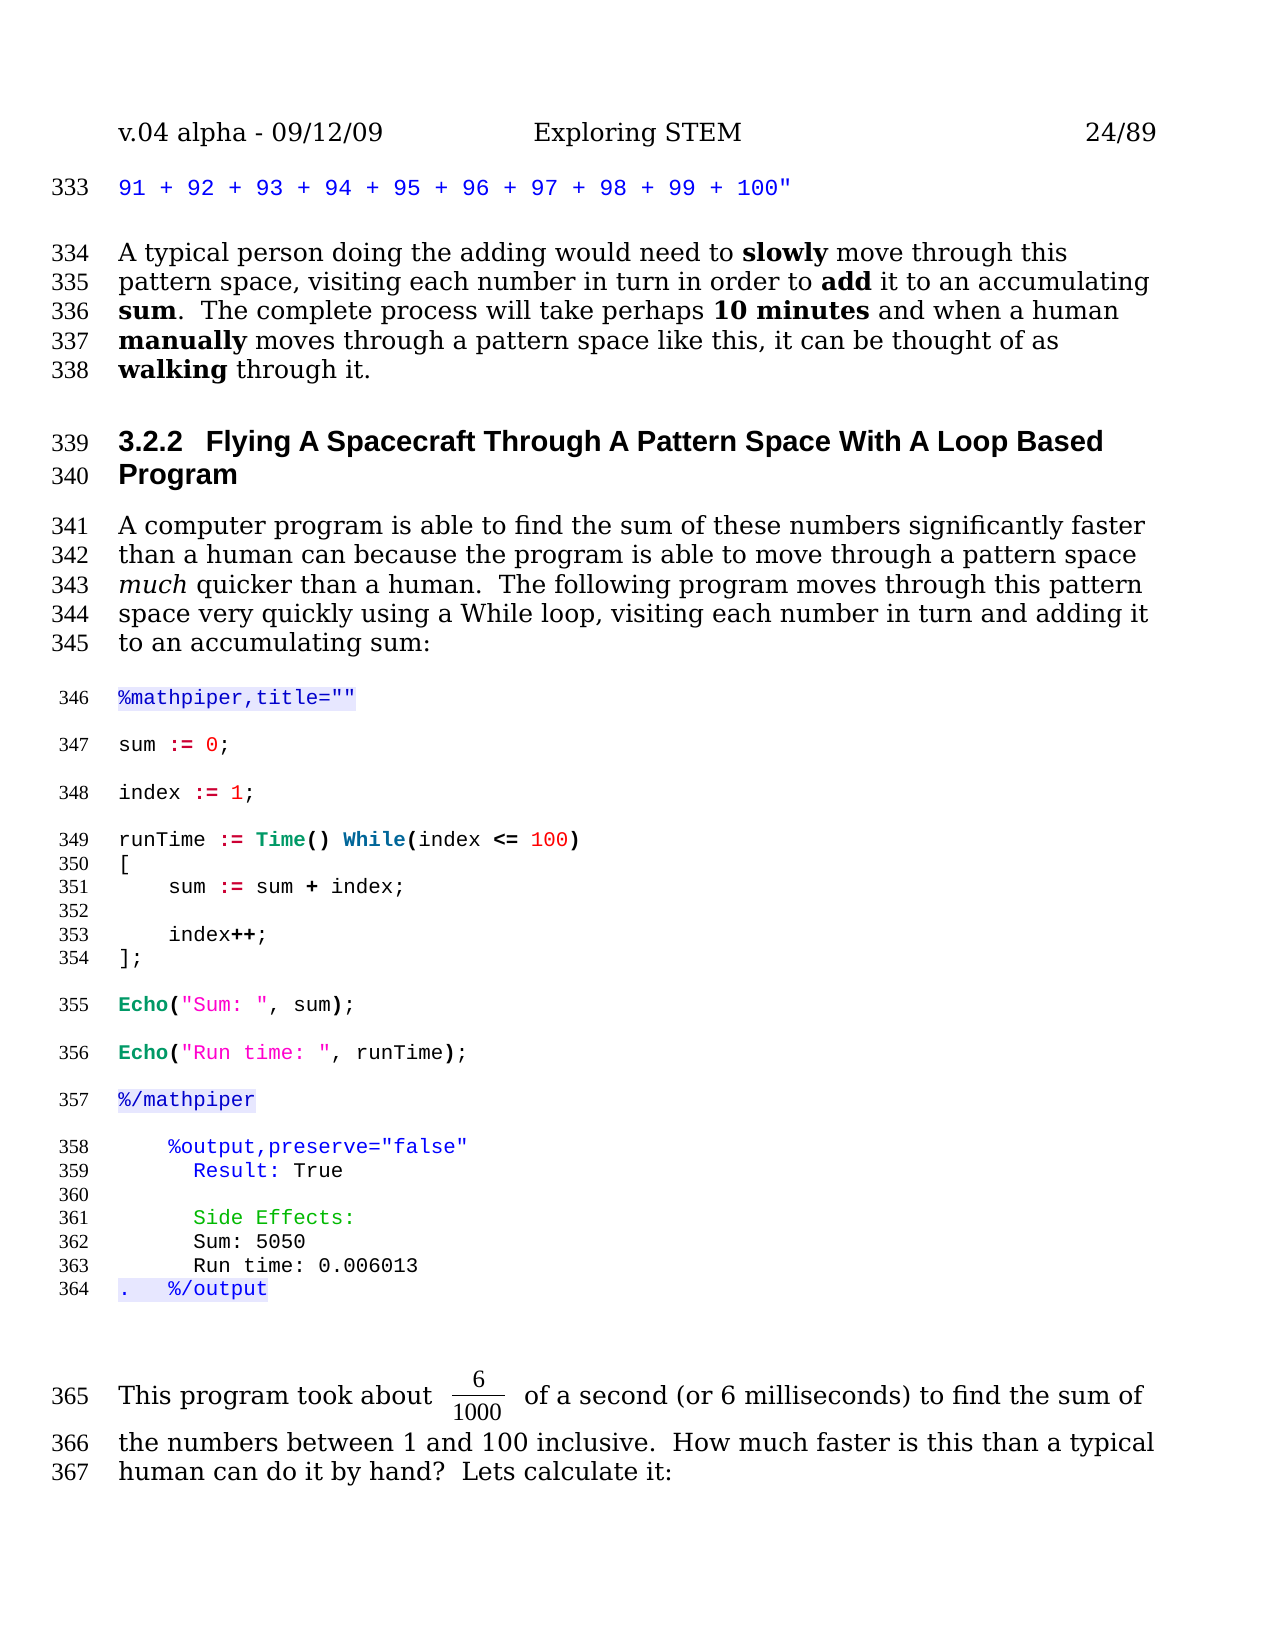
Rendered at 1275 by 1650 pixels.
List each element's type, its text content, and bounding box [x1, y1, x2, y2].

text sum := 0; [118, 734, 1157, 758]
subtitle Flying A Spacecraft Through A Pattern Space With A Loop Based Program [118, 423, 1157, 491]
text [ [118, 853, 1157, 876]
text %mathpiper,title="" [118, 687, 1157, 711]
text %/mathpiper [118, 1089, 1157, 1113]
text Echo("Sum: ", sum); [118, 994, 1157, 1018]
text Echo("Run time: ", runTime); [118, 1042, 1157, 1065]
text Sum: 5050 [118, 1231, 1157, 1254]
text 91 + 92 + 93 + 94 + 95 + 96 + 97 + 98 + 99 + 100" [118, 177, 1157, 203]
text Run time: 0.006013 [118, 1254, 1157, 1278]
text Result: True [118, 1160, 1157, 1184]
text index := 1; [118, 782, 1157, 805]
text runTime := Time() While(index <= 100) [118, 829, 1157, 853]
text A computer program is able to find the sum of these numbers significantly faster than a human can because the program is able to move through a pattern space much quicker than a human. The following program moves through this pattern space very quickly using a While loop, visiting each number in turn and adding it to an accumulating sum: [118, 512, 1157, 657]
text %output,preserve="false" [118, 1136, 1157, 1160]
text index++; [118, 923, 1157, 947]
text sum := sum + index; [118, 876, 1157, 900]
text . %/output [118, 1278, 1157, 1302]
text This program took aboutof a second (or 6 milliseconds) to find the sum of the numbers between 1 and 100 inclusive. How much faster is this than a typical human can do it by hand? Lets calculate it: [118, 1364, 1157, 1486]
text A typical person doing the adding would need to slowly move through this pattern space, visiting each number in turn in order to add it to an accumulating sum. The complete process will take perhaps 10 minutes and when a human manually moves through a pattern space like this, it can be thought of as walking through it. [118, 238, 1157, 384]
text ]; [118, 947, 1157, 971]
text Side Effects: [118, 1207, 1157, 1231]
